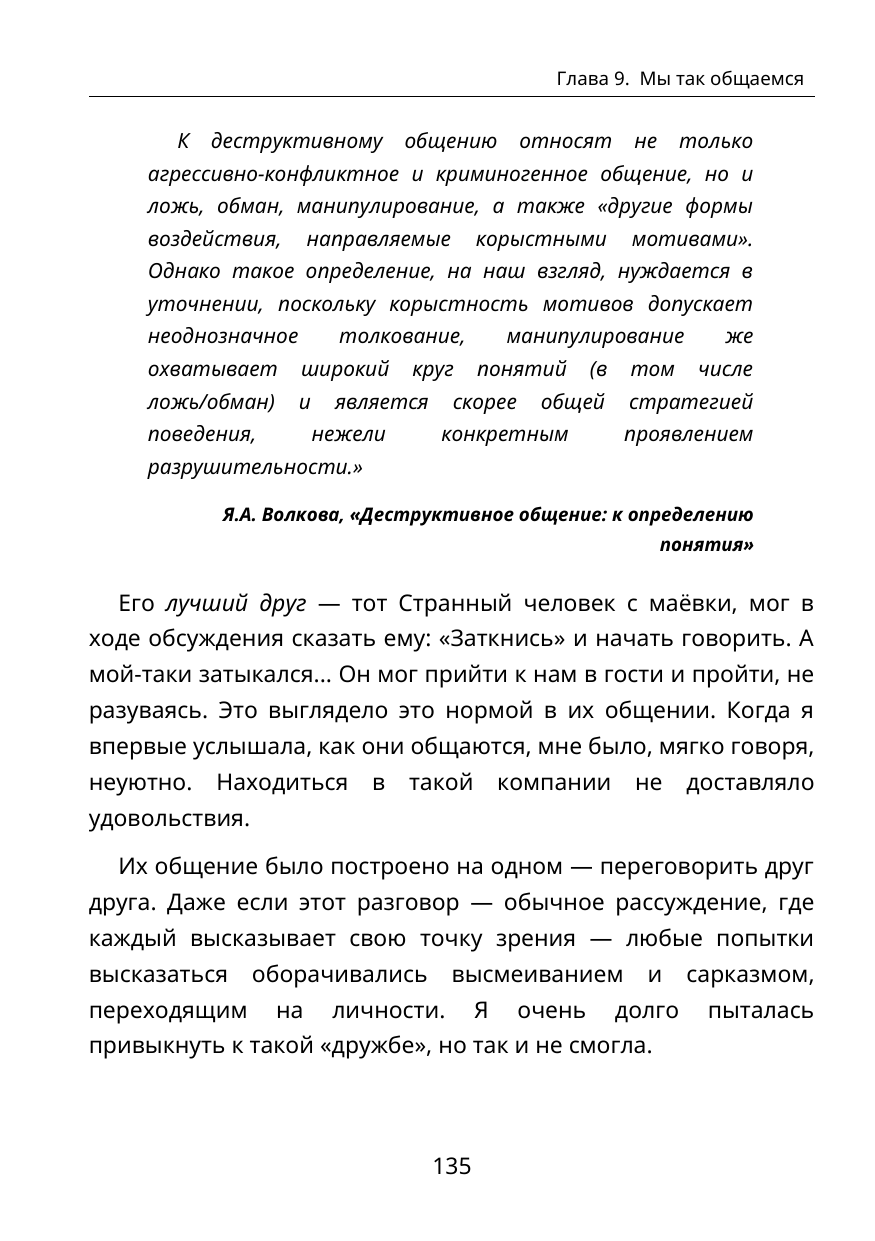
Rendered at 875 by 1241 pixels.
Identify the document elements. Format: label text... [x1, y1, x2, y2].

text К деструктивному общению относят не только агрессивно-конфликтное и криминогенное общение, но и ложь, обман, манипулирование, а также «другие формы воздействия, направляемые корыстными мотивами». Однако такое определение, на наш взгляд, нуждается в уточнении, поскольку корыстность мотивов допускает неоднозначное толкование, манипулирование же охватывает широкий круг понятий (в том числе ложь/обман) и является скорее общей стратегией поведения, нежели конкретным проявлением разрушительности.» [148, 126, 756, 481]
text Их общение было построено на одном — переговорить друг друга. Даже если этот разговор — обычное рассуждение, где каждый высказывает свою точку зрения — любые попытки высказаться оборачивались высмеиванием и сарказмом, переходящим на личности. Я очень долго пыталась привыкнуть к такой «дружбе», но так и не смогла. [88, 850, 815, 1061]
text Я.А. Волкова, «Деструктивное общение: к определению понятия» [148, 496, 756, 556]
text Его лучший друг — тот Странный человек с маёвки, мог в ходе обсуждения сказать ему: «Заткнись» и начать говорить. А мой-таки затыкался... Он мог прийти к нам в гости и пройти, не разуваясь. Это выглядело это нормой в их общении. Когда я впервые услышала, как они общаются, мне было, мягко говоря, неуютно. Находиться в такой компании не доставляло удовольствия. [88, 586, 815, 833]
